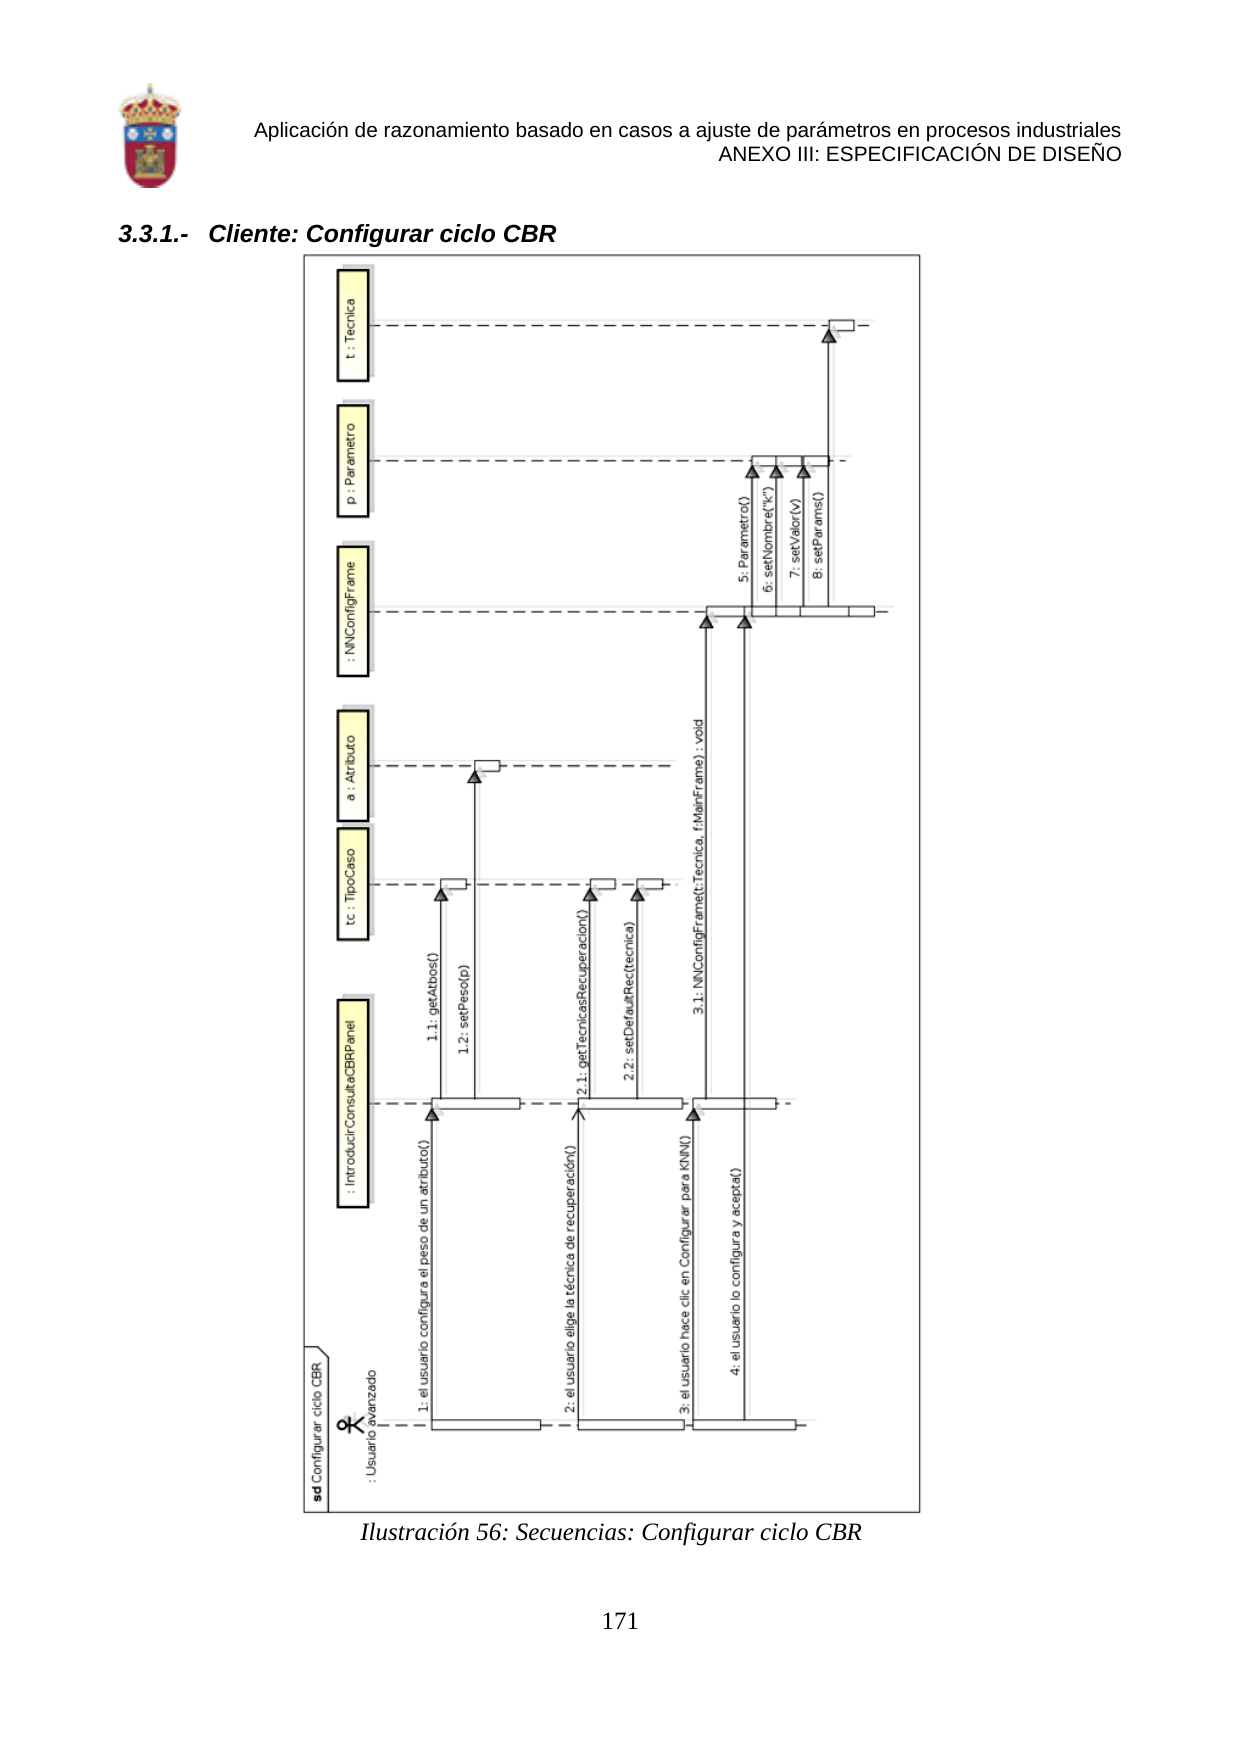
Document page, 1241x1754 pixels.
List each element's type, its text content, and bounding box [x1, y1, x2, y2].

picture [300, 252, 924, 1518]
text Ilustración 56: Secuencias: Configurar ciclo CBR [291, 1518, 934, 1546]
picture [117, 83, 184, 188]
subtitle Cliente: Configurar ciclo CBR [118, 219, 1122, 248]
subtitle [291, 1546, 934, 1558]
